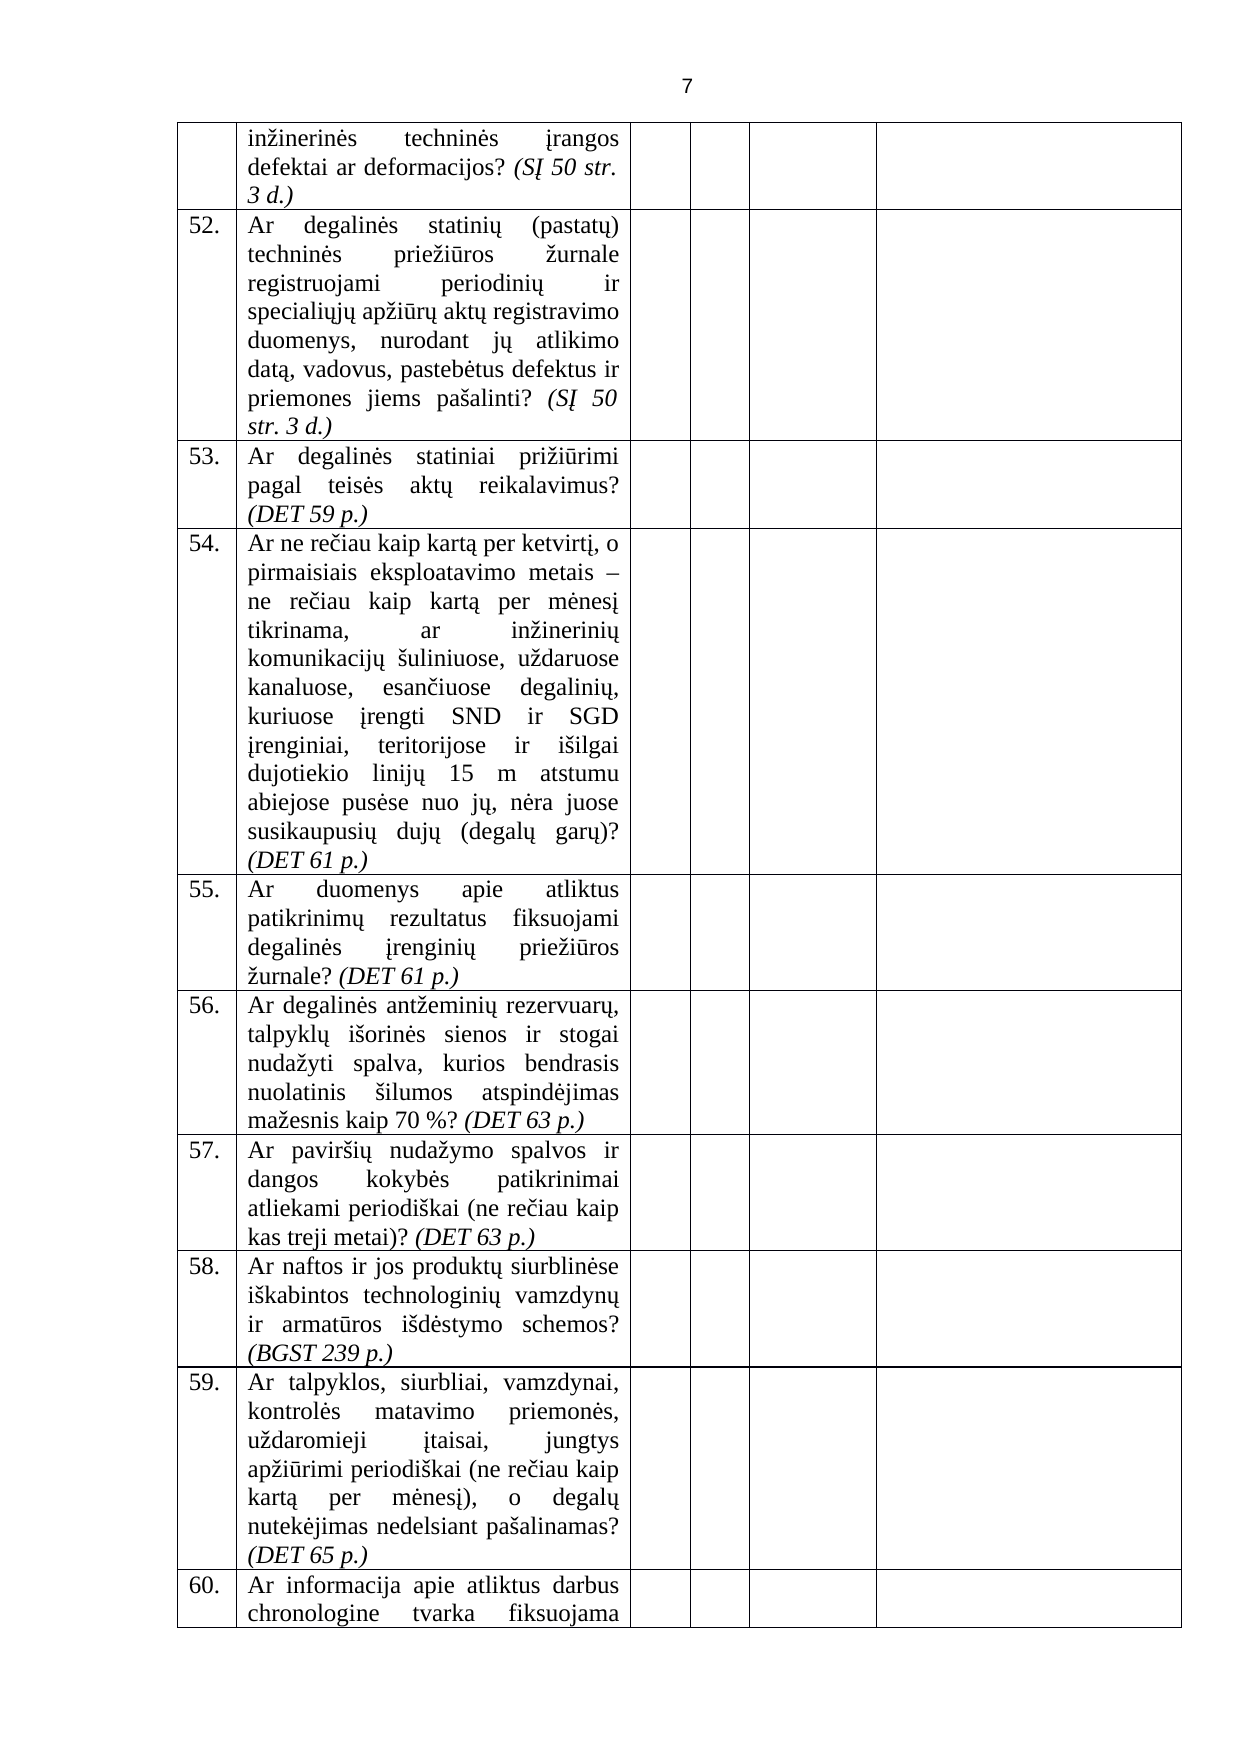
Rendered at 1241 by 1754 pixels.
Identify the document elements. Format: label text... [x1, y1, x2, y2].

table_cell [877, 991, 1181, 1134]
table_cell Ar degalinės statinių (pastatų) techninės priežiūros žurnale registruojami periodinių ir specialiųjų apžiūrų aktų registravimo duomenys, nurodant jų atlikimo datą, vadovus, pastebėtus defektus ir priemones jiems pašalinti? (SĮ 50 str. 3 d.) [237, 210, 630, 440]
table_cell [750, 1368, 876, 1569]
table_cell Ar degalinės statiniai prižiūrimi pagal teisės aktų reikalavimus? (DET 59 p.) [237, 441, 630, 527]
table_cell [877, 210, 1181, 440]
table_cell Ar informacija apie atliktus darbus chronologine tvarka fiksuojama [237, 1570, 630, 1627]
table_cell [877, 123, 1181, 209]
table_cell 56. [178, 991, 236, 1134]
table_cell [877, 875, 1181, 989]
table_cell 60. [178, 1570, 236, 1627]
table_cell [877, 1368, 1181, 1569]
table_cell 58. [178, 1251, 236, 1366]
table_cell 59. [178, 1368, 236, 1569]
table_cell [691, 529, 749, 873]
table_cell [750, 1570, 876, 1627]
table_cell [631, 991, 690, 1134]
table_cell [631, 1368, 690, 1569]
table_cell [691, 1368, 749, 1569]
table_cell [750, 210, 876, 440]
table_cell Ar duomenys apie atliktus patikrinimų rezultatus fiksuojami degalinės įrenginių priežiūros žurnale? (DET 61 p.) [237, 875, 630, 989]
table_cell [691, 210, 749, 440]
table_cell [691, 1570, 749, 1627]
table_cell [691, 1251, 749, 1366]
table_cell inžinerinės techninės įrangos defektai ar deformacijos? (SĮ 50 str. 3 d.) [237, 123, 630, 209]
table_cell [750, 991, 876, 1134]
table_cell [631, 123, 690, 209]
table_cell [691, 123, 749, 209]
table_cell [691, 875, 749, 989]
table_cell [750, 1135, 876, 1250]
table_cell [631, 1251, 690, 1366]
table_cell Ar naftos ir jos produktų siurblinėse iškabintos technologinių vamzdynų ir armatūros išdėstymo schemos? (BGST 239 p.) [237, 1251, 630, 1366]
table_cell [877, 1135, 1181, 1250]
table_cell [178, 123, 236, 209]
table_cell 53. [178, 441, 236, 527]
table_cell Ar ne rečiau kaip kartą per ketvirtį, o pirmaisiais eksploatavimo metais – ne rečiau kaip kartą per mėnesį tikrinama, ar inžinerinių komunikacijų šuliniuose, uždaruose kanaluose, esančiuose degalinių, kuriuose įrengti SND ir SGD įrenginiai, teritorijose ir išilgai dujotiekio linijų 15 m atstumu abiejose pusėse nuo jų, nėra juose susikaupusių dujų (degalų garų)? (DET 61 p.) [237, 529, 630, 873]
table_cell [750, 123, 876, 209]
table_cell [631, 441, 690, 527]
table_cell [750, 875, 876, 989]
table_cell [631, 1135, 690, 1250]
table_cell [631, 1570, 690, 1627]
table_cell [691, 991, 749, 1134]
table_cell [691, 441, 749, 527]
table_cell [750, 529, 876, 873]
table_cell 52. [178, 210, 236, 440]
table_cell [691, 1135, 749, 1250]
table_cell 57. [178, 1135, 236, 1250]
table_cell [750, 1251, 876, 1366]
table_cell [631, 875, 690, 989]
table_cell [631, 529, 690, 873]
table_cell [750, 441, 876, 527]
table_cell [877, 1251, 1181, 1366]
table_cell [877, 441, 1181, 527]
table_cell Ar talpyklos, siurbliai, vamzdynai, kontrolės matavimo priemonės, uždaromieji įtaisai, jungtys apžiūrimi periodiškai (ne rečiau kaip kartą per mėnesį), o degalų nutekėjimas nedelsiant pašalinamas? (DET 65 p.) [237, 1368, 630, 1569]
table_cell 55. [178, 875, 236, 989]
table_cell [877, 1570, 1181, 1627]
table_cell Ar degalinės antžeminių rezervuarų, talpyklų išorinės sienos ir stogai nudažyti spalva, kurios bendrasis nuolatinis šilumos atspindėjimas mažesnis kaip 70 %? (DET 63 p.) [237, 991, 630, 1134]
table_cell Ar paviršių nudažymo spalvos ir dangos kokybės patikrinimai atliekami periodiškai (ne rečiau kaip kas treji metai)? (DET 63 p.) [237, 1135, 630, 1250]
table_cell [877, 529, 1181, 873]
table_cell [631, 210, 690, 440]
table_cell 54. [178, 529, 236, 873]
